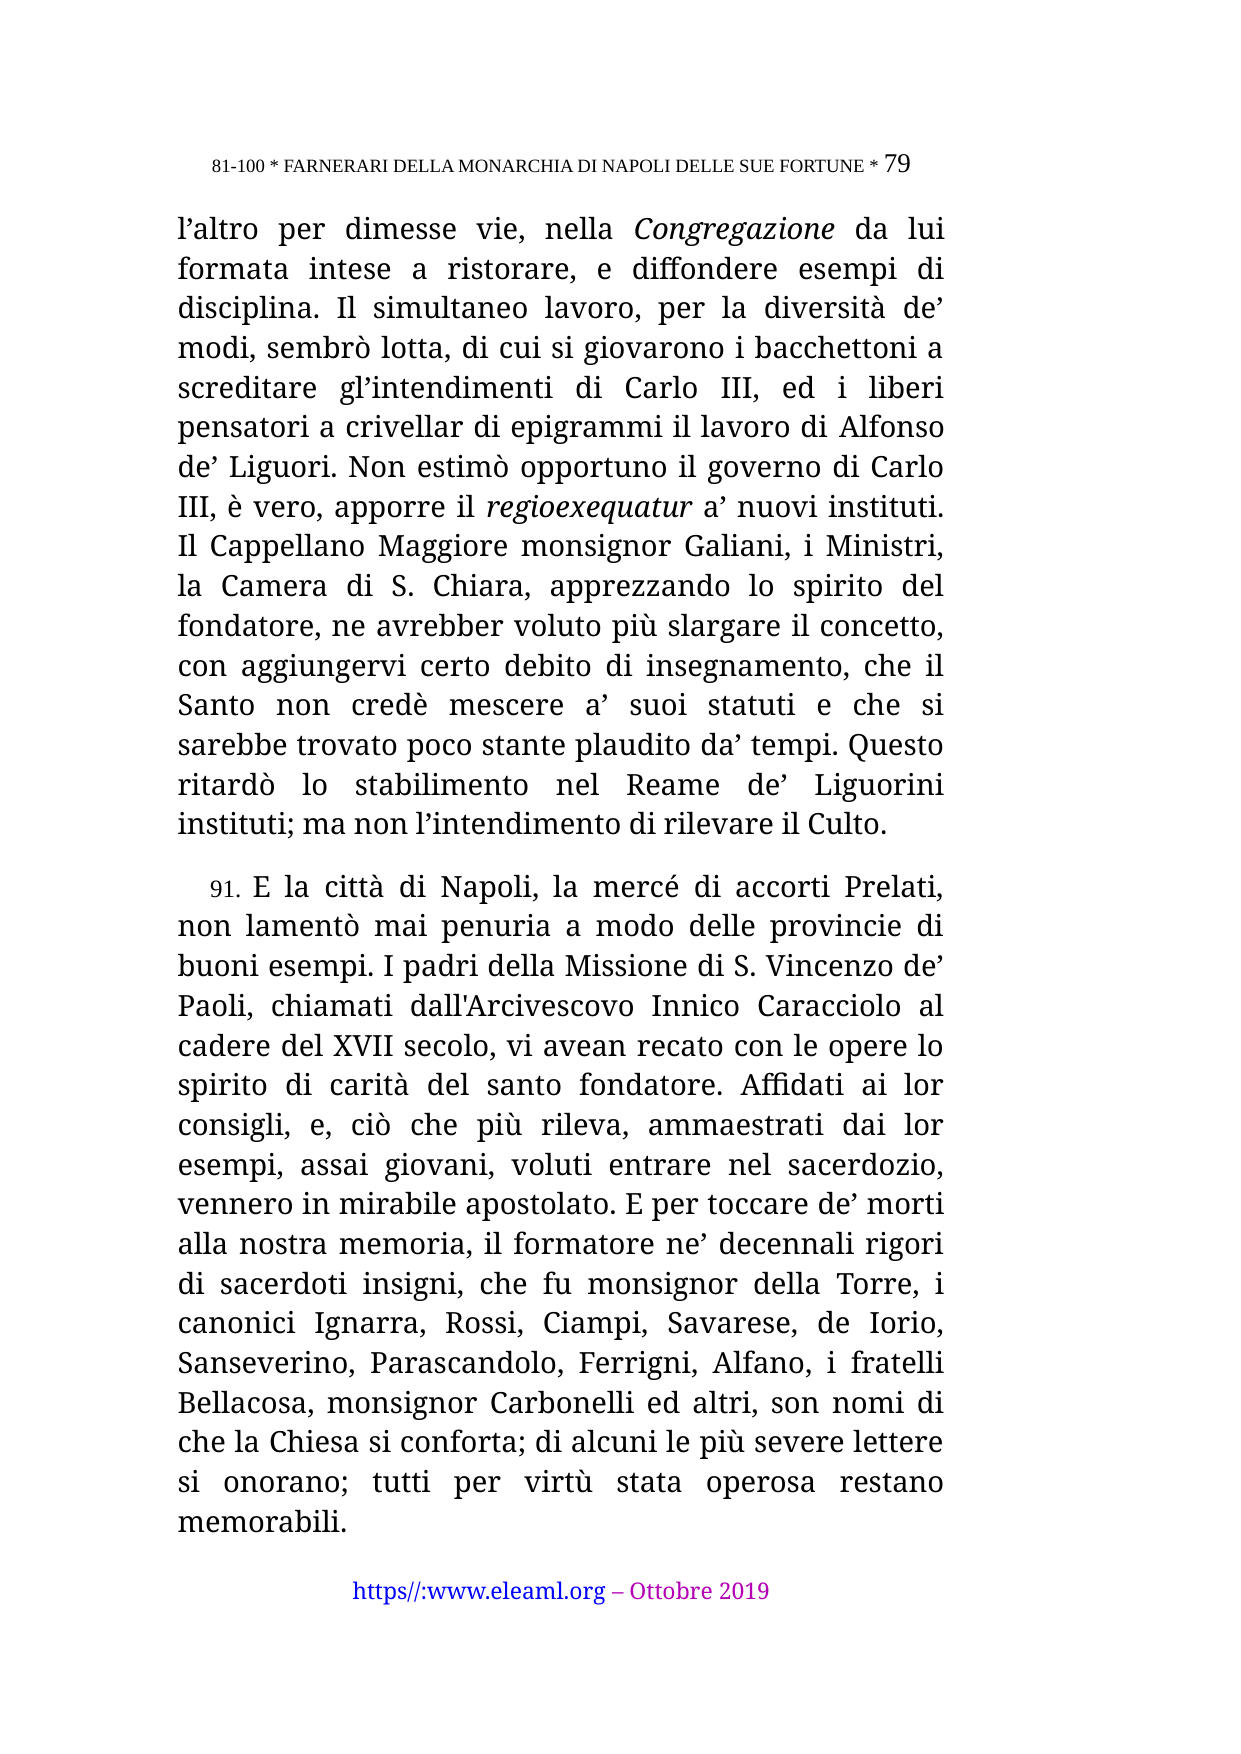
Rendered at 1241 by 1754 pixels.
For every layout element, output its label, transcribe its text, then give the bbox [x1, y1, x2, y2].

list E la città di Napoli, la mercé di accorti Prelati, non lamentò mai penuria a modo delle provincie di buoni esempi. I padri della Missione di S. Vincenzo de’ Paoli, chiamati dall'Arcivescovo Innico Caracciolo al cadere del XVII secolo, vi avean recato con le opere lo spirito di carità del santo fondatore. Affidati ai lor consigli, e, ciò che più rileva, ammaestrati dai lor esempi, assai giovani, voluti entrare nel sacerdozio, vennero in mirabile apostolato. E per toccare de’ morti alla nostra memoria, il formatore ne’ decennali rigori di sacerdoti insigni, che fu monsignor della Torre, i canonici Ignarra, Rossi, Ciampi, Savarese, de Iorio, Sanseverino, Parascandolo, Ferrigni, Alfano, i fratelli Bellacosa, monsignor Carbonelli ed altri, son nomi di che la Chiesa si conforta; di alcuni le più severe lettere si onorano; tutti per virtù stata operosa restano memorabili. [177, 866, 945, 1541]
list l’altro per dimesse vie, nella Congregazione da lui formata intese a ristorare, e diffondere esempi di disciplina. Il simultaneo lavoro, per la diversità de’ modi, sembrò lotta, di cui si giovarono i bacchettoni a screditare gl’intendimenti di Carlo III, ed i liberi pensatori a crivellar di epigrammi il lavoro di Alfonso de’ Liguori. Non estimò opportuno il governo di Carlo III, è vero, apporre il regioexequatur a’ nuovi instituti. Il Cappellano Maggiore monsignor Galiani, i Ministri, la Camera di S. Chiara, apprezzando lo spirito del fondatore, ne avrebber voluto più slargare il concetto, con aggiungervi certo debito di insegnamento, che il Santo non credè mescere a’ suoi statuti e che si sarebbe trovato poco stante plaudito da’ tempi. Questo ritardò lo stabilimento nel Reame de’ Liguorini instituti; ma non l’intendimento di rilevare il Culto. [177, 208, 945, 843]
